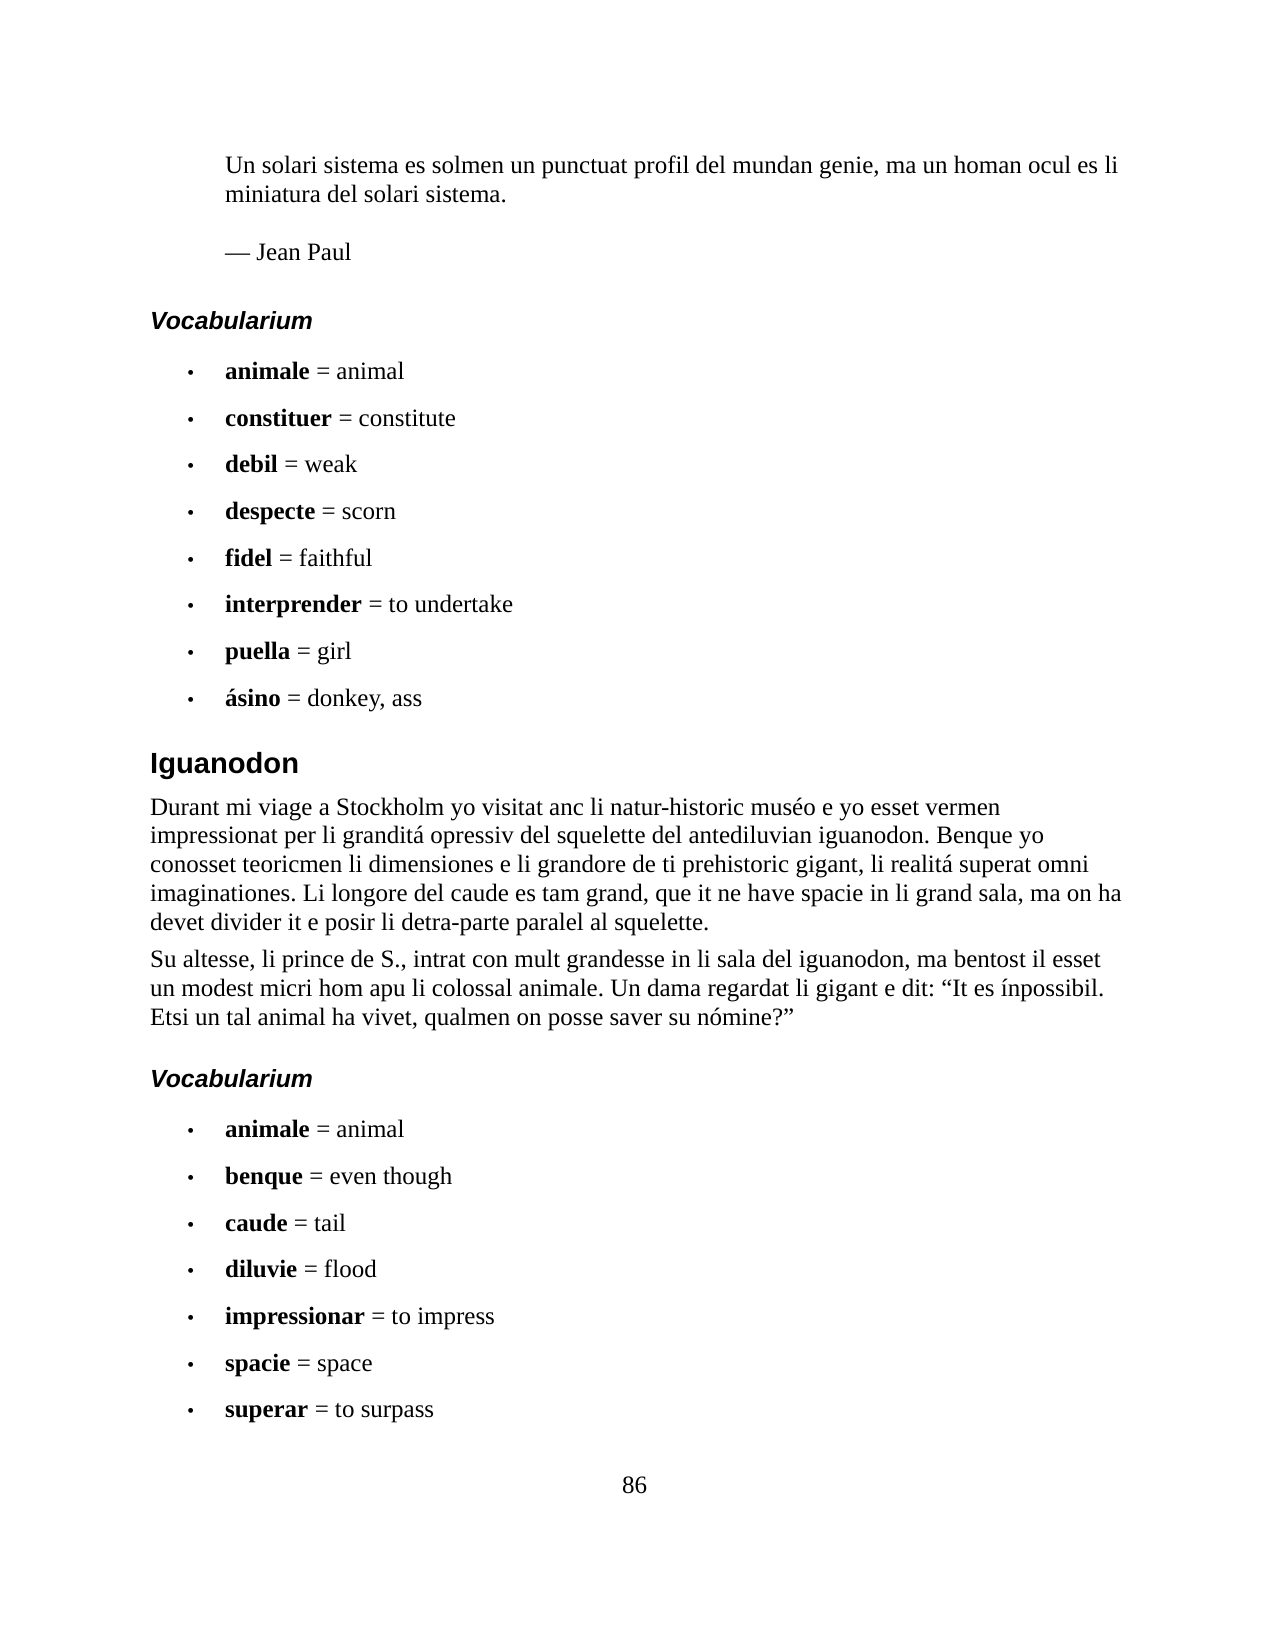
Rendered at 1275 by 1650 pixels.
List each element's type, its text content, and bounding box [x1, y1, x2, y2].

subtitle Vocabularium [150, 306, 1125, 335]
list despecte = scorn [187, 496, 1125, 525]
list debil = weak [187, 449, 1125, 478]
list impressionar = to impress [187, 1301, 1125, 1330]
list interprender = to undertake [187, 589, 1125, 618]
list fidel = faithful [187, 543, 1125, 572]
list constituer = constitute [187, 403, 1125, 432]
list animale = animal [187, 356, 1125, 385]
text Durant mi viage a Stockholm yo visitat anc li natur-historic muséo e yo esset vermen impressionat per li granditá opressiv del squelette del antediluvian iguanodon. Benque yo conosset teoricmen li dimensiones e li grandore de ti prehistoric gigant, li realitá superat omni imaginationes. Li longore del caude es tam grand, que it ne have spacie in li grand sala, ma on ha devet divider it e posir li detra-parte paralel al squelette. [150, 792, 1125, 935]
list superar = to surpass [187, 1394, 1125, 1423]
text Su altesse, li prince de S., intrat con mult grandesse in li sala del iguanodon, ma bentost il esset un modest micri hom apu li colossal animale. Un dama regardat li gigant e dit: “It es ínpossibil. Etsi un tal animal ha vivet, qualmen on posse saver su nómine?” [150, 944, 1125, 1031]
list diluvie = flood [187, 1254, 1125, 1283]
subtitle Vocabularium [150, 1064, 1125, 1093]
list animale = animal [187, 1114, 1125, 1143]
subtitle Iguanodon [150, 746, 1125, 779]
list spacie = space [187, 1348, 1125, 1377]
list ásino = donkey, ass [187, 683, 1125, 712]
list caude = tail [187, 1208, 1125, 1237]
list benque = even though [187, 1161, 1125, 1190]
text Un solari sistema es solmen un punctuat profil del mundan genie, ma un homan ocul es li miniatura del solari sistema. [225, 150, 1125, 207]
list puella = girl [187, 636, 1125, 665]
text — Jean Paul [225, 237, 1125, 266]
